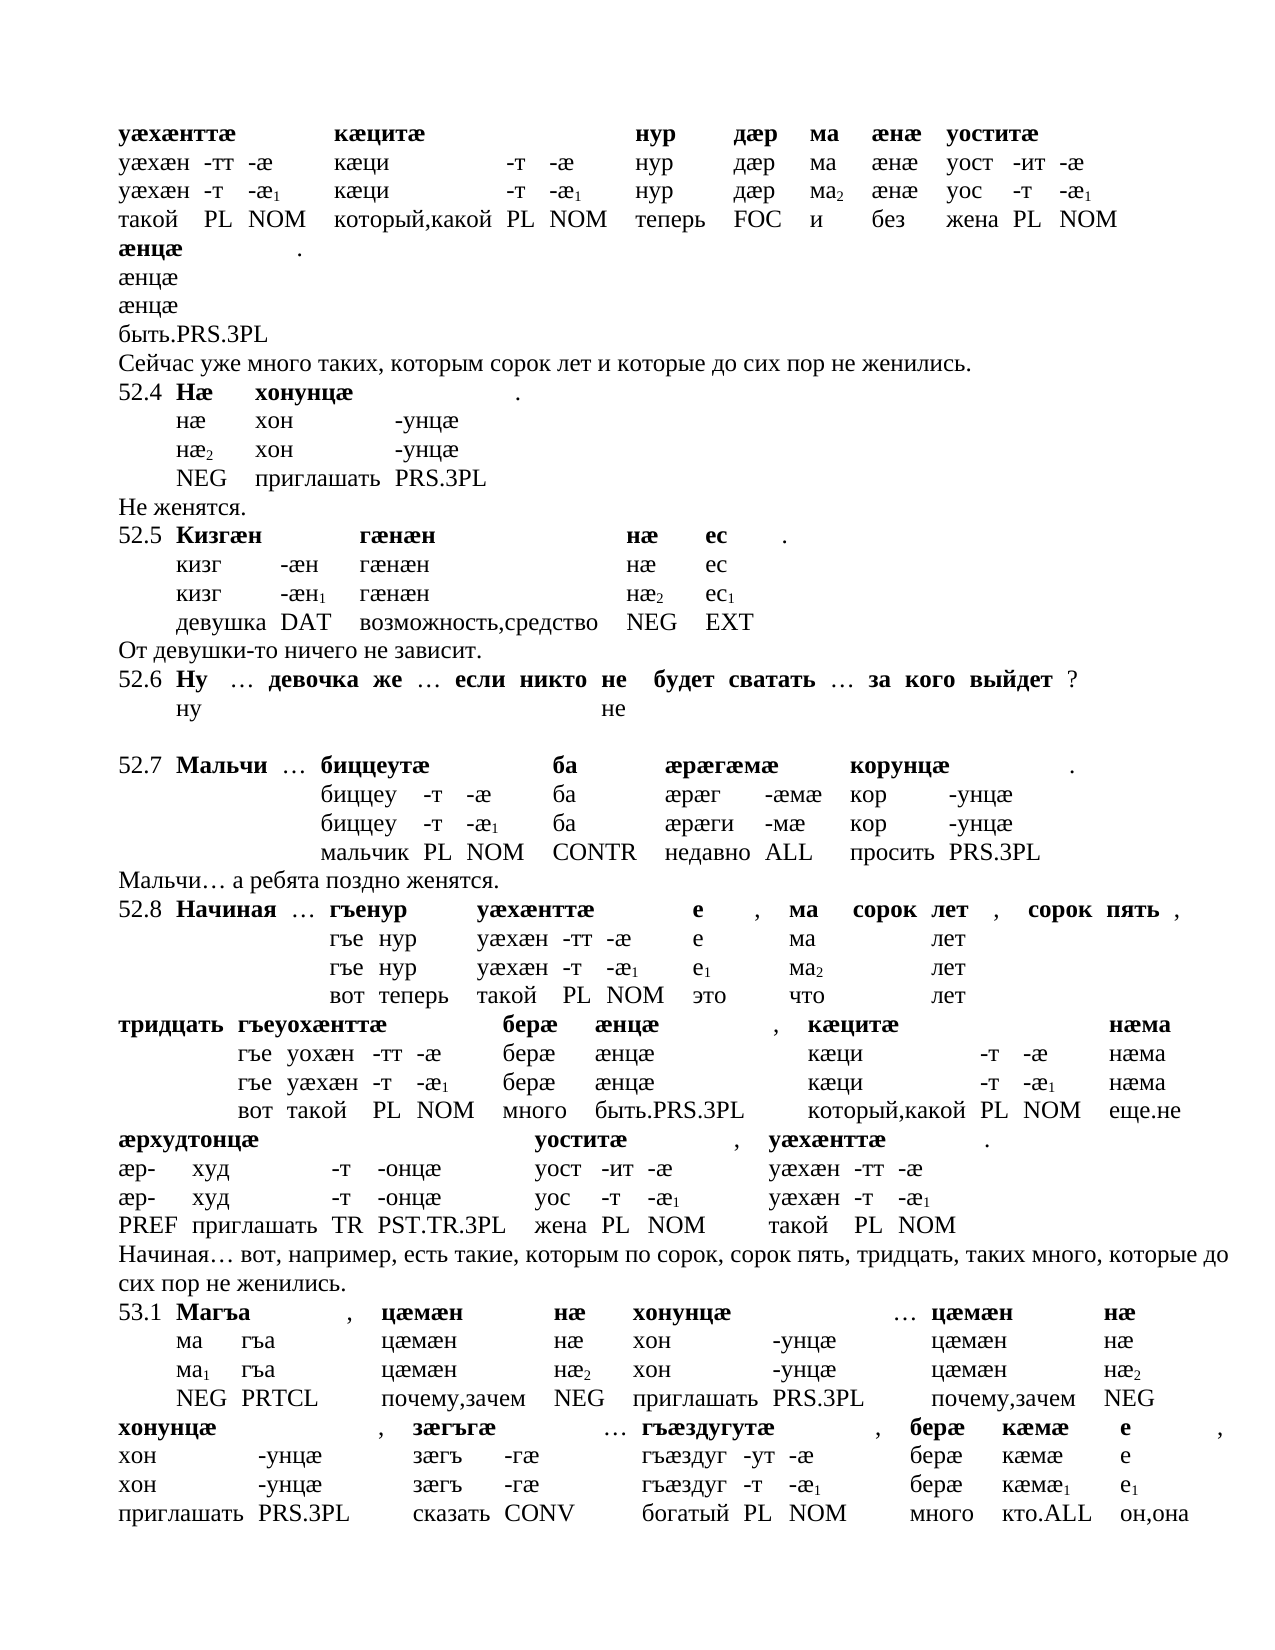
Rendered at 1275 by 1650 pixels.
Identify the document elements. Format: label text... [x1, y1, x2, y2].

text нур [378, 923, 449, 952]
text кæмæ [1002, 1412, 1106, 1441]
text сказать [413, 1498, 490, 1527]
text -т [1013, 176, 1045, 204]
text пять [1106, 894, 1160, 923]
text не [601, 664, 639, 693]
text NOM [1023, 1096, 1081, 1124]
text кор [850, 808, 935, 837]
text , [754, 894, 775, 923]
text -т [601, 1182, 634, 1211]
text нæма [1109, 1067, 1181, 1096]
text От девушки-то ничего не зависит. [118, 636, 1249, 664]
text зæгъ [413, 1441, 490, 1469]
text æрхудтонцæ [118, 1124, 521, 1153]
text æнцæ [118, 291, 269, 319]
text … [829, 664, 854, 693]
text 52.6 [118, 664, 162, 693]
text гъе [329, 923, 365, 952]
text хон [255, 434, 381, 463]
text е1 [1120, 1469, 1189, 1498]
text цæмæн [381, 1297, 540, 1326]
text -т [331, 1182, 363, 1211]
text нæ [1103, 1297, 1169, 1326]
text ну [176, 693, 202, 722]
text ма1 [176, 1354, 227, 1383]
text берæ [502, 1009, 581, 1038]
text , [1173, 894, 1194, 923]
text PL [743, 1498, 775, 1527]
text уæхæн [768, 1182, 840, 1211]
text -æ [466, 779, 524, 808]
text хон [633, 1354, 758, 1383]
text хонунцæ [255, 377, 501, 406]
text -æ1 [1059, 176, 1117, 204]
text FOC [733, 204, 782, 233]
text гъа [241, 1354, 319, 1383]
text -ит [601, 1153, 634, 1182]
text ба [552, 779, 637, 808]
text … [416, 664, 441, 693]
text 52.4 [118, 377, 162, 406]
text уохæн [287, 1038, 358, 1067]
text ес [705, 521, 768, 549]
text 53.1 [118, 1297, 162, 1326]
text лет [931, 923, 966, 952]
text PL [1013, 204, 1045, 233]
text NEG [553, 1383, 605, 1412]
text уæхæнттæ [477, 894, 678, 923]
text æнцæ [118, 233, 283, 262]
text уос [534, 1182, 587, 1211]
text PST.TR.3PL [377, 1211, 507, 1239]
text , [378, 1412, 399, 1441]
text -унцæ [949, 779, 1041, 808]
text уæхæн [118, 176, 190, 204]
text нæ2 [176, 434, 227, 463]
text теперь [378, 981, 449, 1009]
text Мальчи [176, 751, 268, 779]
text берæ [909, 1441, 974, 1469]
text PRS.3PL [394, 463, 487, 492]
text уост [946, 147, 999, 176]
text æнцæ [594, 1038, 745, 1067]
text хон [118, 1469, 244, 1498]
text DAT [280, 607, 332, 636]
text гъæздуг [642, 1441, 729, 1469]
text нур [635, 176, 706, 204]
text PRTCL [241, 1383, 319, 1412]
text æнцæ [594, 1009, 759, 1038]
text -æ1 [416, 1067, 475, 1096]
text 52.8 [118, 894, 162, 923]
text PL [423, 837, 452, 866]
text еще.не [1109, 1096, 1181, 1124]
text -æн [280, 549, 332, 578]
text NEG [176, 1383, 227, 1412]
text нæма [1109, 1009, 1195, 1038]
text CONTR [552, 837, 637, 866]
text … [603, 1412, 628, 1441]
text цæмæн [931, 1297, 1090, 1326]
text -тт [562, 923, 592, 952]
text и [809, 204, 844, 233]
text биццеу [320, 779, 409, 808]
text PL [601, 1211, 634, 1239]
text цæмæн [931, 1354, 1076, 1383]
text Мальчи… а ребята поздно женятся. [118, 866, 1249, 894]
text сватать [728, 664, 816, 693]
text -ут [743, 1441, 775, 1469]
text æнæ [871, 147, 918, 176]
text ? [1067, 664, 1088, 693]
text зæгъгæ [413, 1412, 589, 1441]
text сорок [853, 894, 917, 923]
text жена [534, 1211, 587, 1239]
text -æ [416, 1038, 475, 1067]
text берæ [909, 1469, 974, 1498]
text нæма [1109, 1038, 1181, 1067]
text хон [118, 1441, 244, 1469]
text гæнæн [359, 549, 598, 578]
text Ну [176, 664, 216, 693]
text гæнæн [359, 521, 612, 549]
text приглашать [633, 1383, 758, 1412]
text гæнæн [359, 578, 598, 607]
text . [514, 377, 536, 406]
text NEG [626, 607, 677, 636]
text PL [506, 204, 535, 233]
text -æ1 [549, 176, 607, 204]
text PL [204, 204, 234, 233]
text … [291, 894, 316, 923]
text -æ1 [248, 176, 306, 204]
text PRS.3PL [258, 1498, 350, 1527]
text нур [635, 147, 706, 176]
text Начиная [176, 894, 277, 923]
text приглашать [192, 1211, 318, 1239]
text Кизгæн [176, 521, 346, 549]
text -унцæ [772, 1354, 865, 1383]
text е [692, 894, 740, 923]
text . [1069, 751, 1090, 779]
text Сейчас уже много таких, которым сорок лет и которые до сих пор не женились. [118, 348, 1249, 377]
text кор [850, 779, 935, 808]
text что [789, 981, 825, 1009]
text приглашать [255, 463, 381, 492]
text кæци [334, 176, 492, 204]
text æрæгæмæ [664, 751, 836, 779]
text æрæги [664, 808, 751, 837]
text уæхæн [477, 923, 548, 952]
text -т [423, 779, 452, 808]
text , [733, 1124, 754, 1153]
text æрæг [664, 779, 751, 808]
text NOM [549, 204, 607, 233]
text … [229, 664, 254, 693]
text NOM [898, 1211, 956, 1239]
text -æ [1023, 1038, 1081, 1067]
text кæмæ [1002, 1441, 1092, 1469]
text это [692, 981, 727, 1009]
text -æн1 [280, 578, 332, 607]
text -æ [248, 147, 306, 176]
text ма2 [809, 176, 844, 204]
text -æ1 [1023, 1067, 1081, 1096]
text хонунцæ [118, 1412, 364, 1441]
text кто.ALL [1002, 1498, 1092, 1527]
text -т [372, 1067, 403, 1096]
text приглашать [118, 1498, 244, 1527]
text -гæ [504, 1469, 575, 1498]
text просить [850, 837, 935, 866]
text CONV [504, 1498, 575, 1527]
text 52.5 [118, 521, 162, 549]
text лет [931, 981, 966, 1009]
text -æ [549, 147, 607, 176]
text цæмæн [381, 1326, 526, 1354]
text ма [789, 894, 839, 923]
text худ [192, 1153, 318, 1182]
text Нæ [176, 377, 241, 406]
text девочка [268, 664, 359, 693]
text ма2 [789, 952, 825, 981]
text PL [980, 1096, 1009, 1124]
text девушка [176, 607, 266, 636]
text … [281, 751, 307, 779]
text -æ [1059, 147, 1117, 176]
text много [502, 1096, 567, 1124]
text кæцитæ [808, 1009, 1095, 1038]
text 52.7 [118, 751, 162, 779]
text -т [423, 808, 452, 837]
text нæ [176, 406, 227, 434]
text NOM [606, 981, 665, 1009]
text Не женятся. [118, 492, 1249, 521]
text гъæздугутæ [642, 1412, 861, 1441]
text -мæ [764, 808, 822, 837]
text EXT [705, 607, 754, 636]
text -т [506, 176, 535, 204]
text -æ [898, 1153, 956, 1182]
text дæр [733, 176, 782, 204]
text возможность,средство [359, 607, 598, 636]
text же [373, 664, 402, 693]
text гъа [241, 1326, 319, 1354]
text NOM [789, 1498, 847, 1527]
text е [1120, 1412, 1203, 1441]
text который,какой [334, 204, 492, 233]
text лет [931, 952, 966, 981]
text . [296, 233, 317, 262]
text зæгъ [413, 1469, 490, 1498]
text если [455, 664, 506, 693]
text -т [743, 1469, 775, 1498]
text -æ1 [606, 952, 665, 981]
text æнæ [871, 118, 932, 147]
text уоститæ [946, 118, 1131, 147]
text NOM [248, 204, 306, 233]
text почему,зачем [931, 1383, 1076, 1412]
text ес1 [705, 578, 754, 607]
text NOM [647, 1211, 706, 1239]
text биццеутæ [320, 751, 538, 779]
text . [984, 1124, 1005, 1153]
text ба [552, 808, 637, 837]
text NOM [466, 837, 524, 866]
text уæхæн [477, 952, 548, 981]
text , [1217, 1412, 1238, 1441]
text -æ [606, 923, 665, 952]
text за [868, 664, 891, 693]
text берæ [909, 1412, 988, 1441]
text -æ1 [647, 1182, 706, 1211]
text æр- [118, 1182, 178, 1211]
text не [601, 693, 626, 722]
text недавно [664, 837, 751, 866]
text много [909, 1498, 974, 1527]
text , [993, 894, 1014, 923]
text PL [854, 1211, 884, 1239]
text е [1120, 1441, 1189, 1469]
text , [346, 1297, 367, 1326]
text уоститæ [534, 1124, 720, 1153]
text вот [238, 1096, 273, 1124]
text -т [331, 1153, 363, 1182]
text уæхæнттæ [118, 118, 320, 147]
text нæ2 [553, 1354, 605, 1383]
text NOM [416, 1096, 475, 1124]
text æнцæ [118, 262, 269, 291]
text уæхæнттæ [768, 1124, 970, 1153]
text нæ [1103, 1326, 1155, 1354]
text уæхæн [768, 1153, 840, 1182]
text PL [562, 981, 592, 1009]
text -æ [789, 1441, 847, 1469]
text никто [519, 664, 587, 693]
text -æмæ [764, 779, 822, 808]
text NOM [1059, 204, 1117, 233]
text ес [705, 549, 754, 578]
text дæр [733, 118, 796, 147]
text гъенур [329, 894, 463, 923]
text такой [768, 1211, 840, 1239]
text -тт [204, 147, 234, 176]
text выйдет [969, 664, 1053, 693]
text -унцæ [394, 406, 487, 434]
text е [692, 923, 727, 952]
text -гæ [504, 1441, 575, 1469]
text будет [653, 664, 714, 693]
text который,какой [808, 1096, 966, 1124]
text æнцæ [594, 1067, 745, 1096]
text Магъа [176, 1297, 333, 1326]
text цæмæн [931, 1326, 1076, 1354]
text теперь [635, 204, 706, 233]
text е1 [692, 952, 727, 981]
text нæ [553, 1326, 605, 1354]
text кизг [176, 578, 266, 607]
text ма [809, 118, 858, 147]
text -т [980, 1038, 1009, 1067]
text -онцæ [377, 1182, 507, 1211]
text -унцæ [949, 808, 1041, 837]
text æр- [118, 1153, 178, 1182]
text дæр [733, 147, 782, 176]
text -унцæ [772, 1326, 865, 1354]
text нур [635, 118, 719, 147]
text -тт [372, 1038, 403, 1067]
text богатый [642, 1498, 729, 1527]
text берæ [502, 1038, 567, 1067]
text … [892, 1297, 917, 1326]
text мальчик [320, 837, 409, 866]
text -унцæ [394, 434, 487, 463]
text хон [633, 1326, 758, 1354]
text -т [506, 147, 535, 176]
text гъæздуг [642, 1469, 729, 1498]
text жена [946, 204, 999, 233]
text цæмæн [381, 1354, 526, 1383]
text . [781, 521, 802, 549]
text ба [552, 751, 651, 779]
text -онцæ [377, 1153, 507, 1182]
text без [871, 204, 918, 233]
text -унцæ [258, 1469, 350, 1498]
text кæци [334, 147, 492, 176]
text быть.PRS.3PL [118, 319, 269, 348]
text кæмæ1 [1002, 1469, 1092, 1498]
text хонунцæ [633, 1297, 879, 1326]
text вот [329, 981, 365, 1009]
text такой [118, 204, 190, 233]
text уост [534, 1153, 587, 1182]
text NEG [1103, 1383, 1155, 1412]
text PRS.3PL [772, 1383, 865, 1412]
text такой [477, 981, 548, 1009]
text он,она [1120, 1498, 1189, 1527]
text гъе [238, 1067, 273, 1096]
text -æ1 [789, 1469, 847, 1498]
text почему,зачем [381, 1383, 526, 1412]
text тридцать [118, 1009, 224, 1038]
text гъеуохæнттæ [238, 1009, 489, 1038]
text нæ2 [1103, 1354, 1155, 1383]
text кого [905, 664, 956, 693]
text сорок [1028, 894, 1092, 923]
text нæ [626, 521, 691, 549]
text , [875, 1412, 896, 1441]
text нур [378, 952, 449, 981]
text лет [931, 894, 979, 923]
text быть.PRS.3PL [594, 1096, 745, 1124]
text -т [854, 1182, 884, 1211]
text ма [809, 147, 844, 176]
text -æ1 [898, 1182, 956, 1211]
text PREF [118, 1211, 178, 1239]
text æнæ [871, 176, 918, 204]
text такой [287, 1096, 358, 1124]
text -æ1 [466, 808, 524, 837]
text нæ [626, 549, 677, 578]
text хон [255, 406, 381, 434]
text -т [980, 1067, 1009, 1096]
text ма [789, 923, 825, 952]
text худ [192, 1182, 318, 1211]
text нæ [553, 1297, 619, 1326]
text берæ [502, 1067, 567, 1096]
text кæци [808, 1067, 966, 1096]
text гъе [329, 952, 365, 981]
text Начиная… вот, например, есть такие, которым по сорок, сорок пять, тридцать, таких много, которые до сих пор не женились. [118, 1239, 1249, 1297]
text TR [331, 1211, 363, 1239]
text корунцæ [850, 751, 1055, 779]
text -т [562, 952, 592, 981]
text гъе [238, 1038, 273, 1067]
text уæхæн [287, 1067, 358, 1096]
text -ит [1013, 147, 1045, 176]
text кæци [808, 1038, 966, 1067]
text нæ2 [626, 578, 677, 607]
text NEG [176, 463, 227, 492]
text кизг [176, 549, 266, 578]
text уос [946, 176, 999, 204]
text биццеу [320, 808, 409, 837]
text -унцæ [258, 1441, 350, 1469]
text , [773, 1009, 794, 1038]
text PL [372, 1096, 403, 1124]
text -т [204, 176, 234, 204]
text PRS.3PL [949, 837, 1041, 866]
text ма [176, 1326, 227, 1354]
text -тт [854, 1153, 884, 1182]
text кæцитæ [334, 118, 621, 147]
text уæхæн [118, 147, 190, 176]
text ALL [764, 837, 822, 866]
text -æ [647, 1153, 706, 1182]
